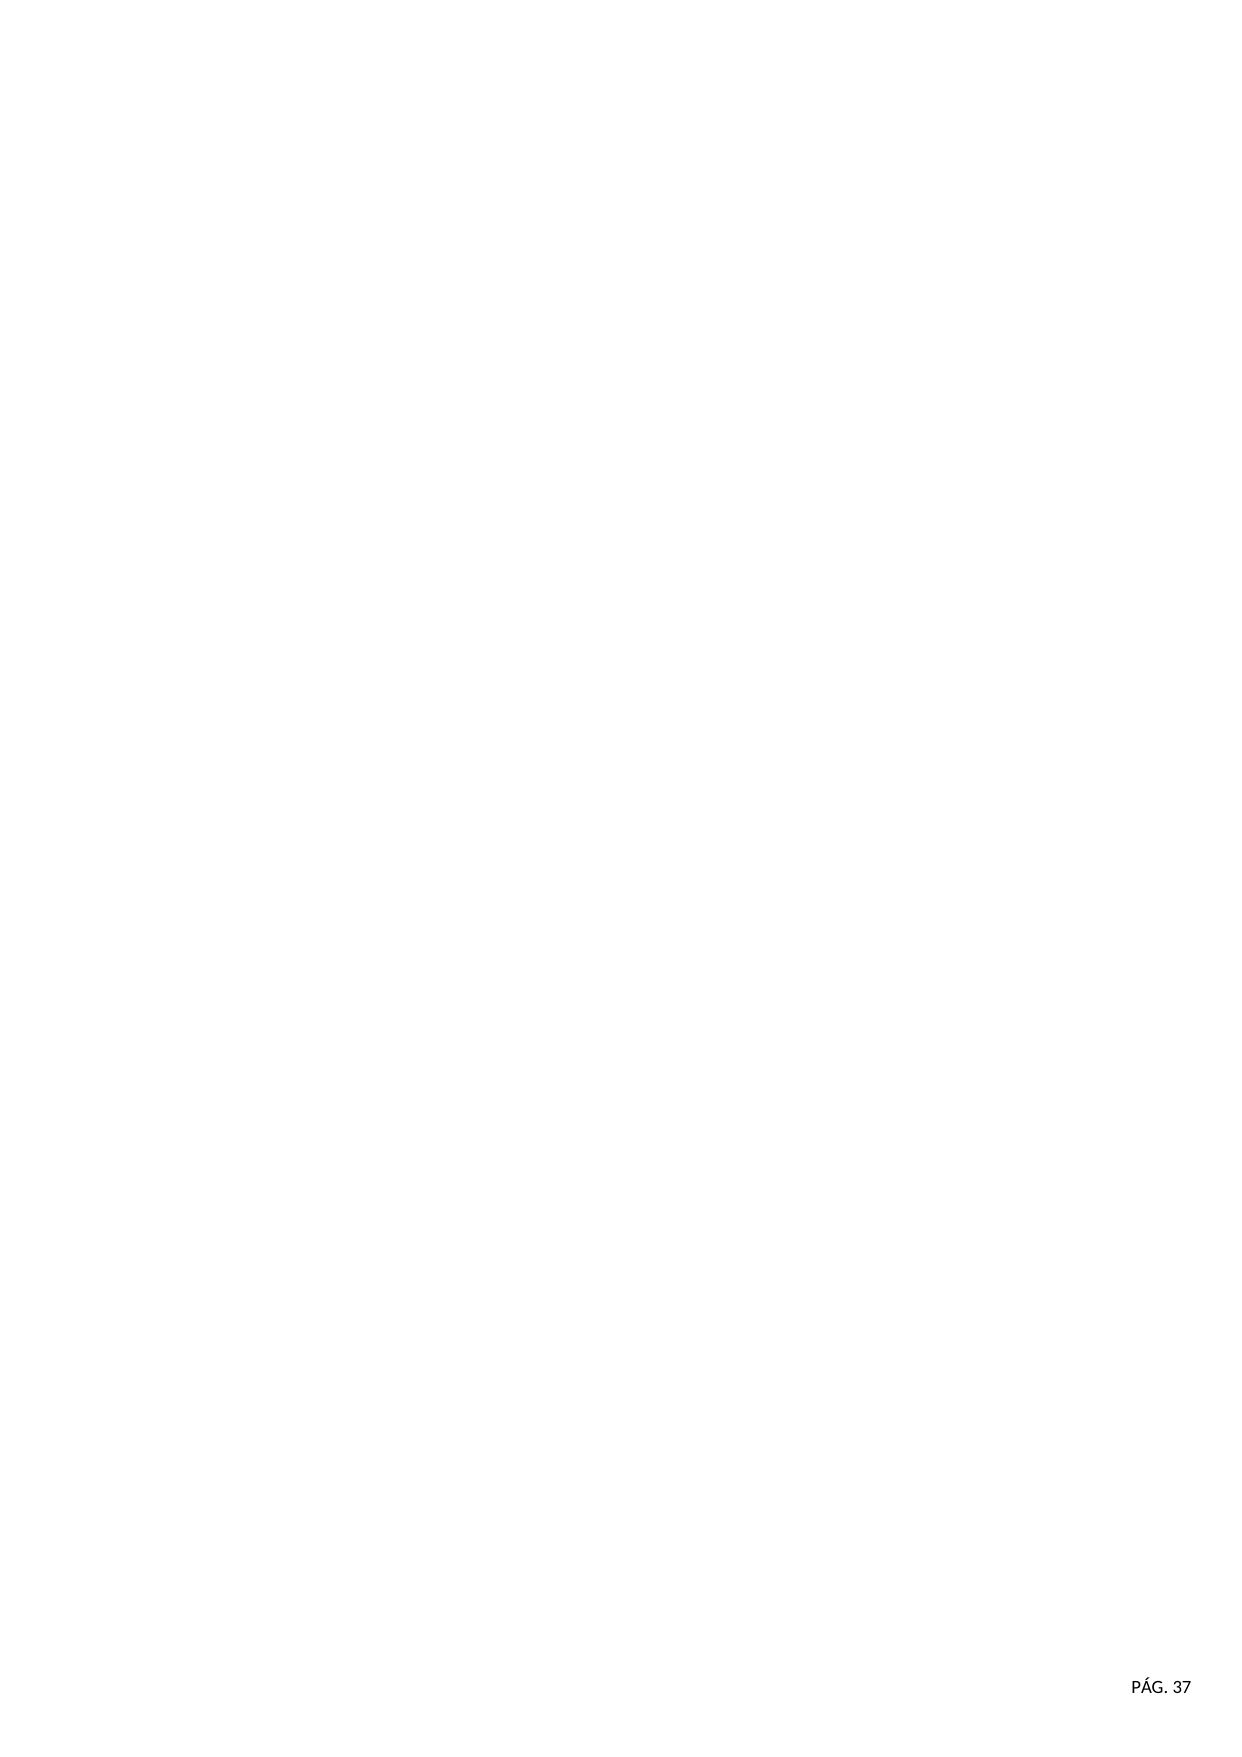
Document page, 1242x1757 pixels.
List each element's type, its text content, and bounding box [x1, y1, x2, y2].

text PÁG. 37 [175, 1676, 1191, 1699]
